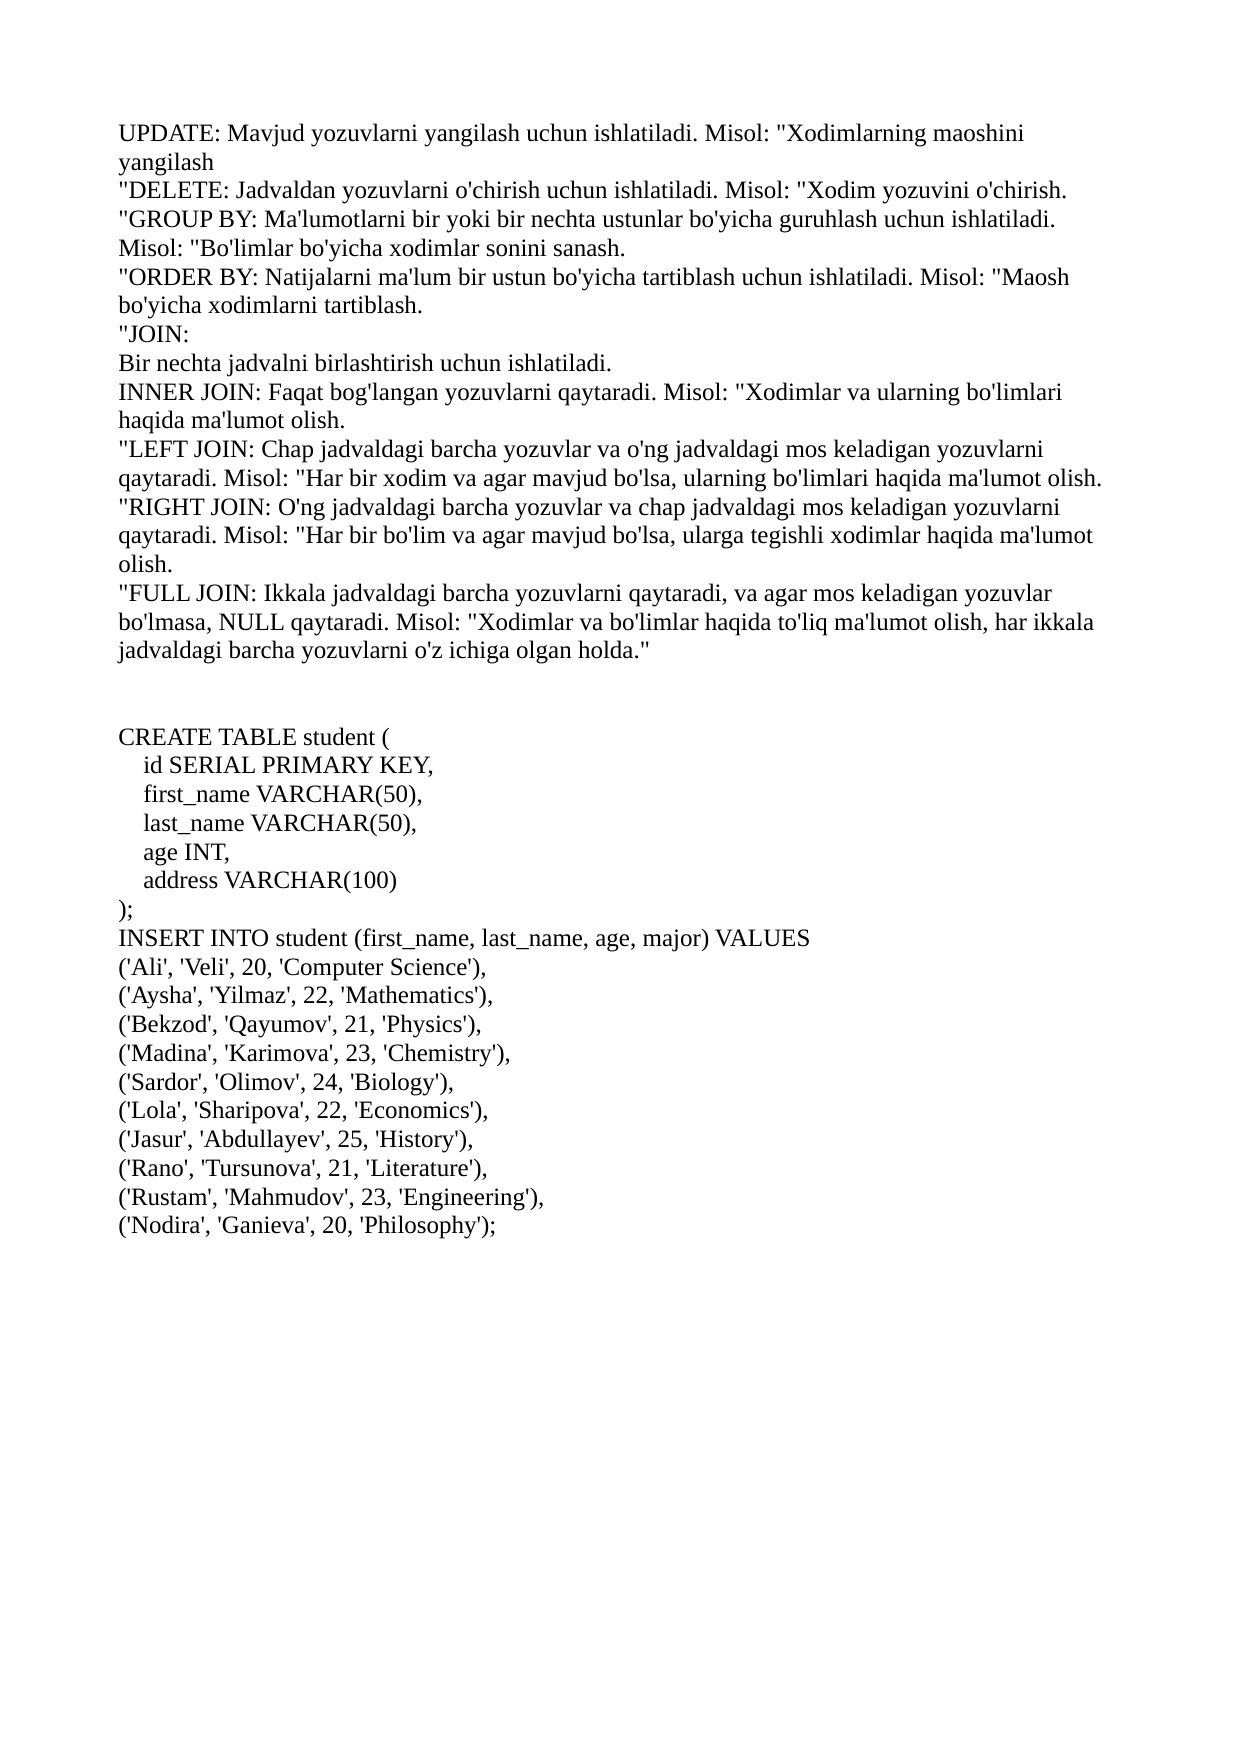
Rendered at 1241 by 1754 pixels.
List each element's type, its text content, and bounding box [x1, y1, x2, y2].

text ('Rano', 'Tursunova', 21, 'Literature'), [118, 1153, 1122, 1182]
text "JOIN: [118, 319, 1122, 348]
text "LEFT JOIN: Chap jadvaldagi barcha yozuvlar va o'ng jadvaldagi mos keladigan yozuvlarni qaytaradi. Misol: "Har bir xodim va agar mavjud bo'lsa, ularning bo'limlari haqida ma'lumot olish. [118, 434, 1122, 492]
text ('Aysha', 'Yilmaz', 22, 'Mathematics'), [118, 981, 1122, 1009]
text "FULL JOIN: Ikkala jadvaldagi barcha yozuvlarni qaytaradi, va agar mos keladigan yozuvlar bo'lmasa, NULL qaytaradi. Misol: "Xodimlar va bo'limlar haqida to'liq ma'lumot olish, har ikkala jadvaldagi barcha yozuvlarni o'z ichiga olgan holda." [118, 578, 1122, 664]
text ('Bekzod', 'Qayumov', 21, 'Physics'), [118, 1009, 1122, 1038]
text ('Ali', 'Veli', 20, 'Computer Science'), [118, 952, 1122, 981]
text age INT, [118, 837, 1122, 866]
text ); INSERT INTO student (first_name, last_name, age, major) VALUES [118, 894, 1122, 952]
text ('Rustam', 'Mahmudov', 23, 'Engineering'), [118, 1182, 1122, 1211]
text last_name VARCHAR(50), [118, 808, 1122, 837]
text CREATE TABLE student ( [118, 722, 1122, 751]
text address VARCHAR(100) [118, 866, 1122, 894]
text "GROUP BY: Ma'lumotlarni bir yoki bir nechta ustunlar bo'yicha guruhlash uchun ishlatiladi. Misol: "Bo'limlar bo'yicha xodimlar sonini sanash. [118, 204, 1122, 262]
text id SERIAL PRIMARY KEY, [118, 751, 1122, 779]
text ('Sardor', 'Olimov', 24, 'Biology'), [118, 1067, 1122, 1096]
text "ORDER BY: Natijalarni ma'lum bir ustun bo'yicha tartiblash uchun ishlatiladi. Misol: "Maosh bo'yicha xodimlarni tartiblash. [118, 262, 1122, 319]
text "DELETE: Jadvaldan yozuvlarni o'chirish uchun ishlatiladi. Misol: "Xodim yozuvini o'chirish. [118, 176, 1122, 204]
text UPDATE: Mavjud yozuvlarni yangilash uchun ishlatiladi. Misol: "Xodimlarning maoshini yangilash [118, 118, 1122, 176]
text ('Jasur', 'Abdullayev', 25, 'History'), [118, 1124, 1122, 1153]
text Bir nechta jadvalni birlashtirish uchun ishlatiladi. [118, 348, 1122, 377]
text "RIGHT JOIN: O'ng jadvaldagi barcha yozuvlar va chap jadvaldagi mos keladigan yozuvlarni qaytaradi. Misol: "Har bir bo'lim va agar mavjud bo'lsa, ularga tegishli xodimlar haqida ma'lumot olish. [118, 492, 1122, 578]
text ('Lola', 'Sharipova', 22, 'Economics'), [118, 1096, 1122, 1124]
text ('Madina', 'Karimova', 23, 'Chemistry'), [118, 1038, 1122, 1067]
text ('Nodira', 'Ganieva', 20, 'Philosophy'); [118, 1211, 1122, 1239]
text first_name VARCHAR(50), [118, 779, 1122, 808]
text INNER JOIN: Faqat bog'langan yozuvlarni qaytaradi. Misol: "Xodimlar va ularning bo'limlari haqida ma'lumot olish. [118, 377, 1122, 434]
